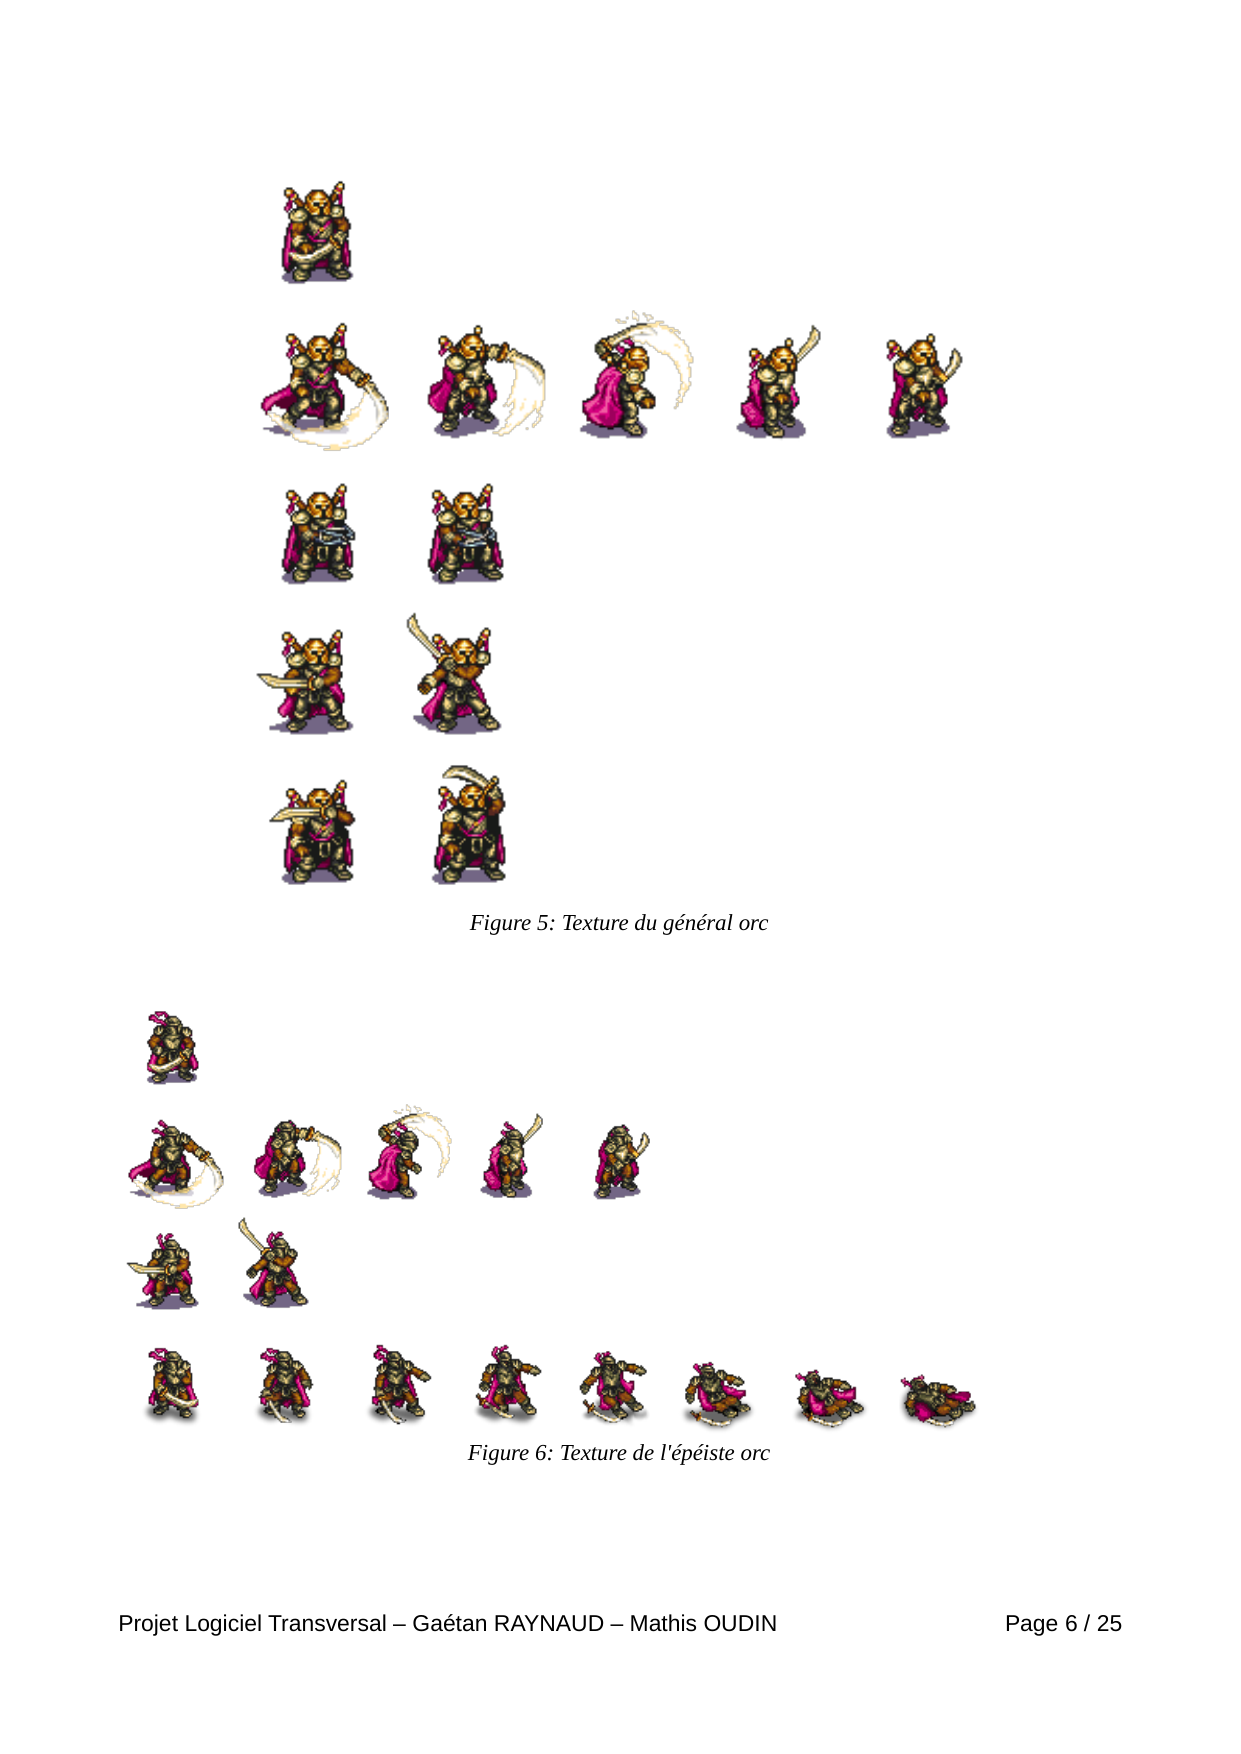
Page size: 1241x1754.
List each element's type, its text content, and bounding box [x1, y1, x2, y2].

picture [118, 993, 1123, 1440]
picture [245, 159, 995, 910]
text Figure 6: Texture de l'épéiste orc [118, 1440, 1122, 1466]
text Figure 5: Texture du général orc [245, 910, 995, 936]
